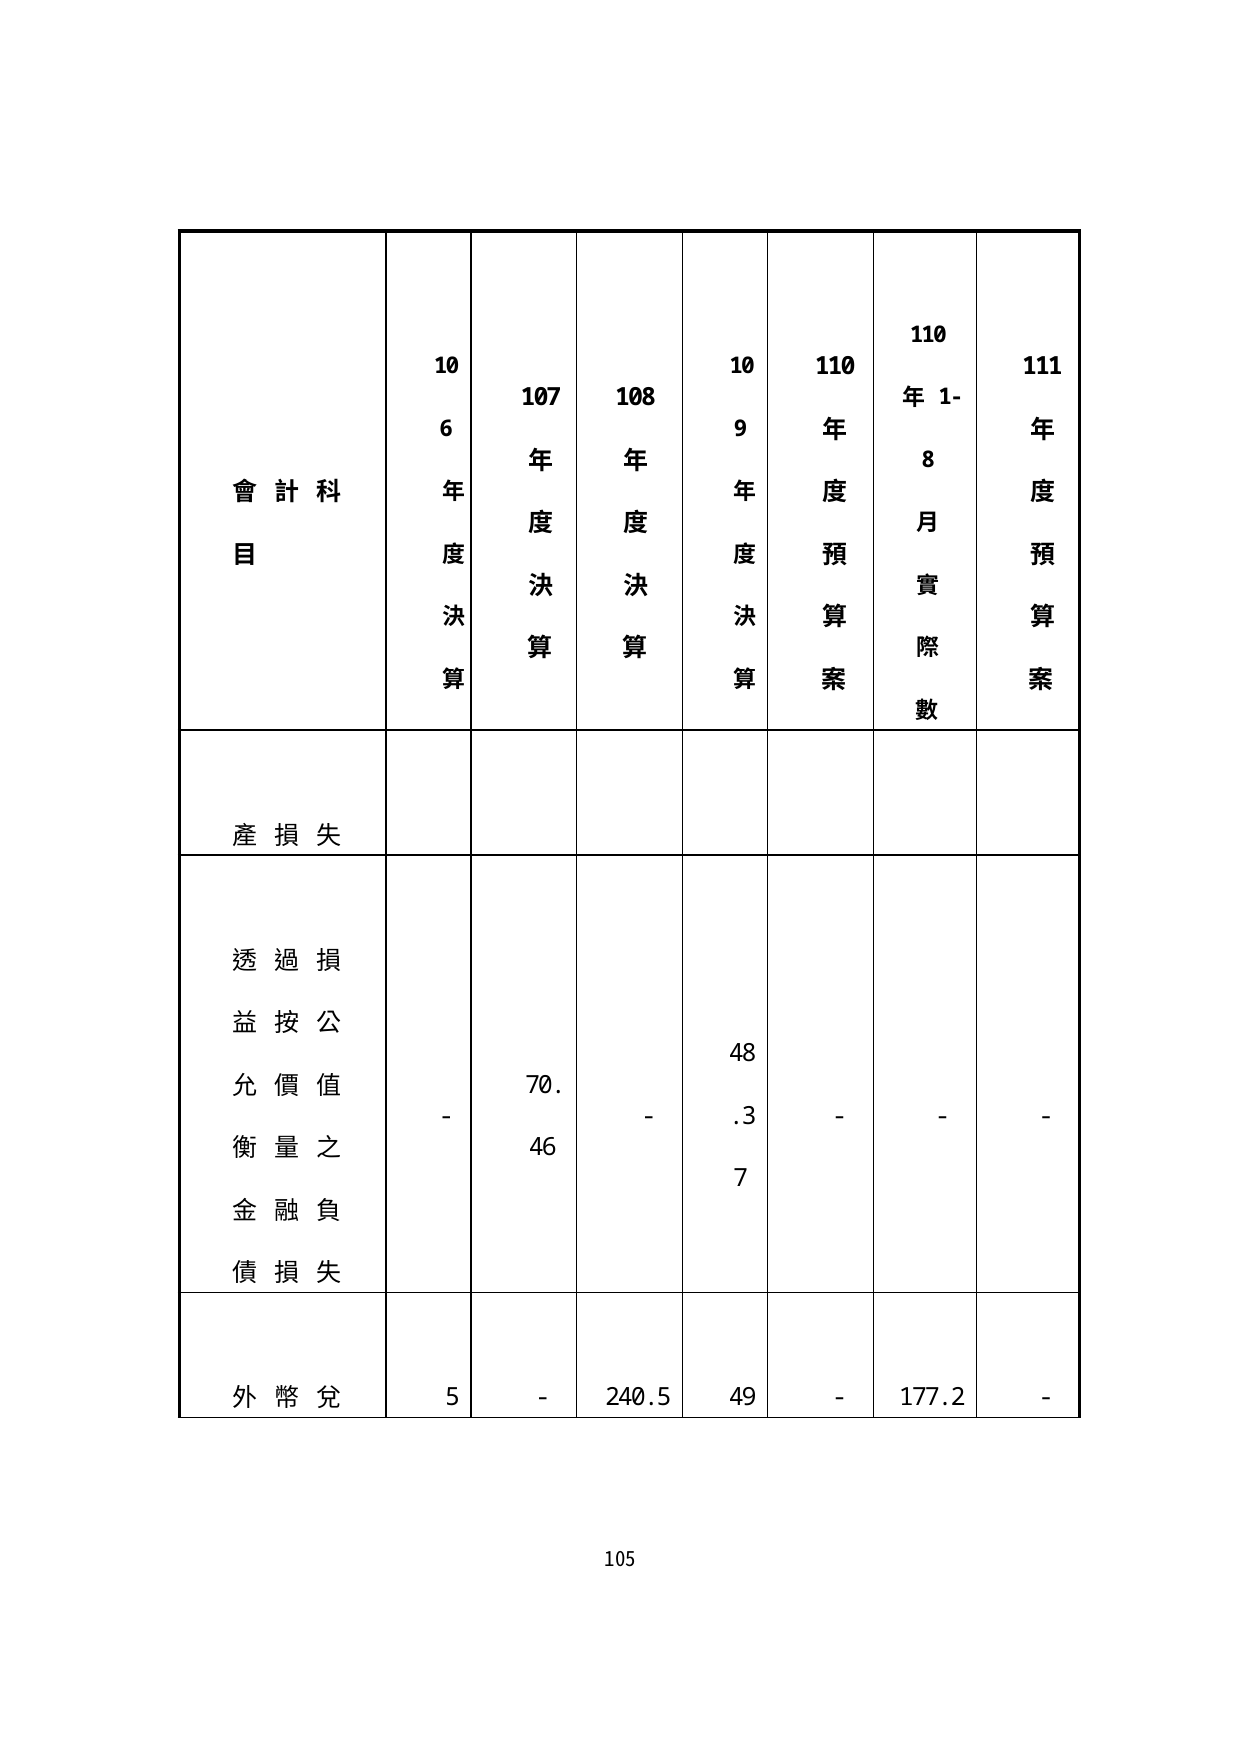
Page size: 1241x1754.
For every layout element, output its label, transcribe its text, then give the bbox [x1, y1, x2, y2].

table_cell 產損失 [181, 731, 385, 854]
table_cell - [768, 1293, 873, 1417]
table_cell 外幣兌 [181, 1293, 385, 1417]
table_cell - [577, 856, 682, 1292]
table_cell - [577, 731, 682, 854]
table_cell - [768, 731, 873, 854]
table_cell - [683, 731, 767, 854]
table_header 109年度決算 [683, 233, 767, 729]
table_header 107年度決算 [472, 233, 576, 729]
table_header 110年1-8月實際數 [874, 233, 976, 729]
table_cell 70.46 [472, 856, 576, 1292]
table_cell 240.5 [577, 1293, 682, 1417]
table_header 會計科目 [181, 233, 385, 729]
table_cell - [977, 856, 1078, 1292]
table_header 111年度預算案 [977, 233, 1078, 729]
table_cell 49 [683, 1293, 767, 1417]
table_header 106年度決算 [387, 233, 470, 729]
table_cell - [472, 1293, 576, 1417]
table_cell 48.37 [683, 856, 767, 1292]
table_header 110年度預算案 [768, 233, 873, 729]
table_cell - [977, 1293, 1078, 1417]
table_cell [472, 731, 576, 854]
table_cell - [874, 856, 976, 1292]
table_cell 177.2 [874, 1293, 976, 1417]
table_header 108年度決算 [577, 233, 682, 729]
table_cell - [387, 731, 470, 854]
table_cell 5 [387, 1293, 470, 1417]
table_cell 透過損益按公允價值衡量之金融負債損失 [181, 856, 385, 1292]
table_cell - [874, 731, 976, 854]
table_cell - [977, 731, 1078, 854]
table_cell - [387, 856, 470, 1292]
table_cell - [768, 856, 873, 1292]
